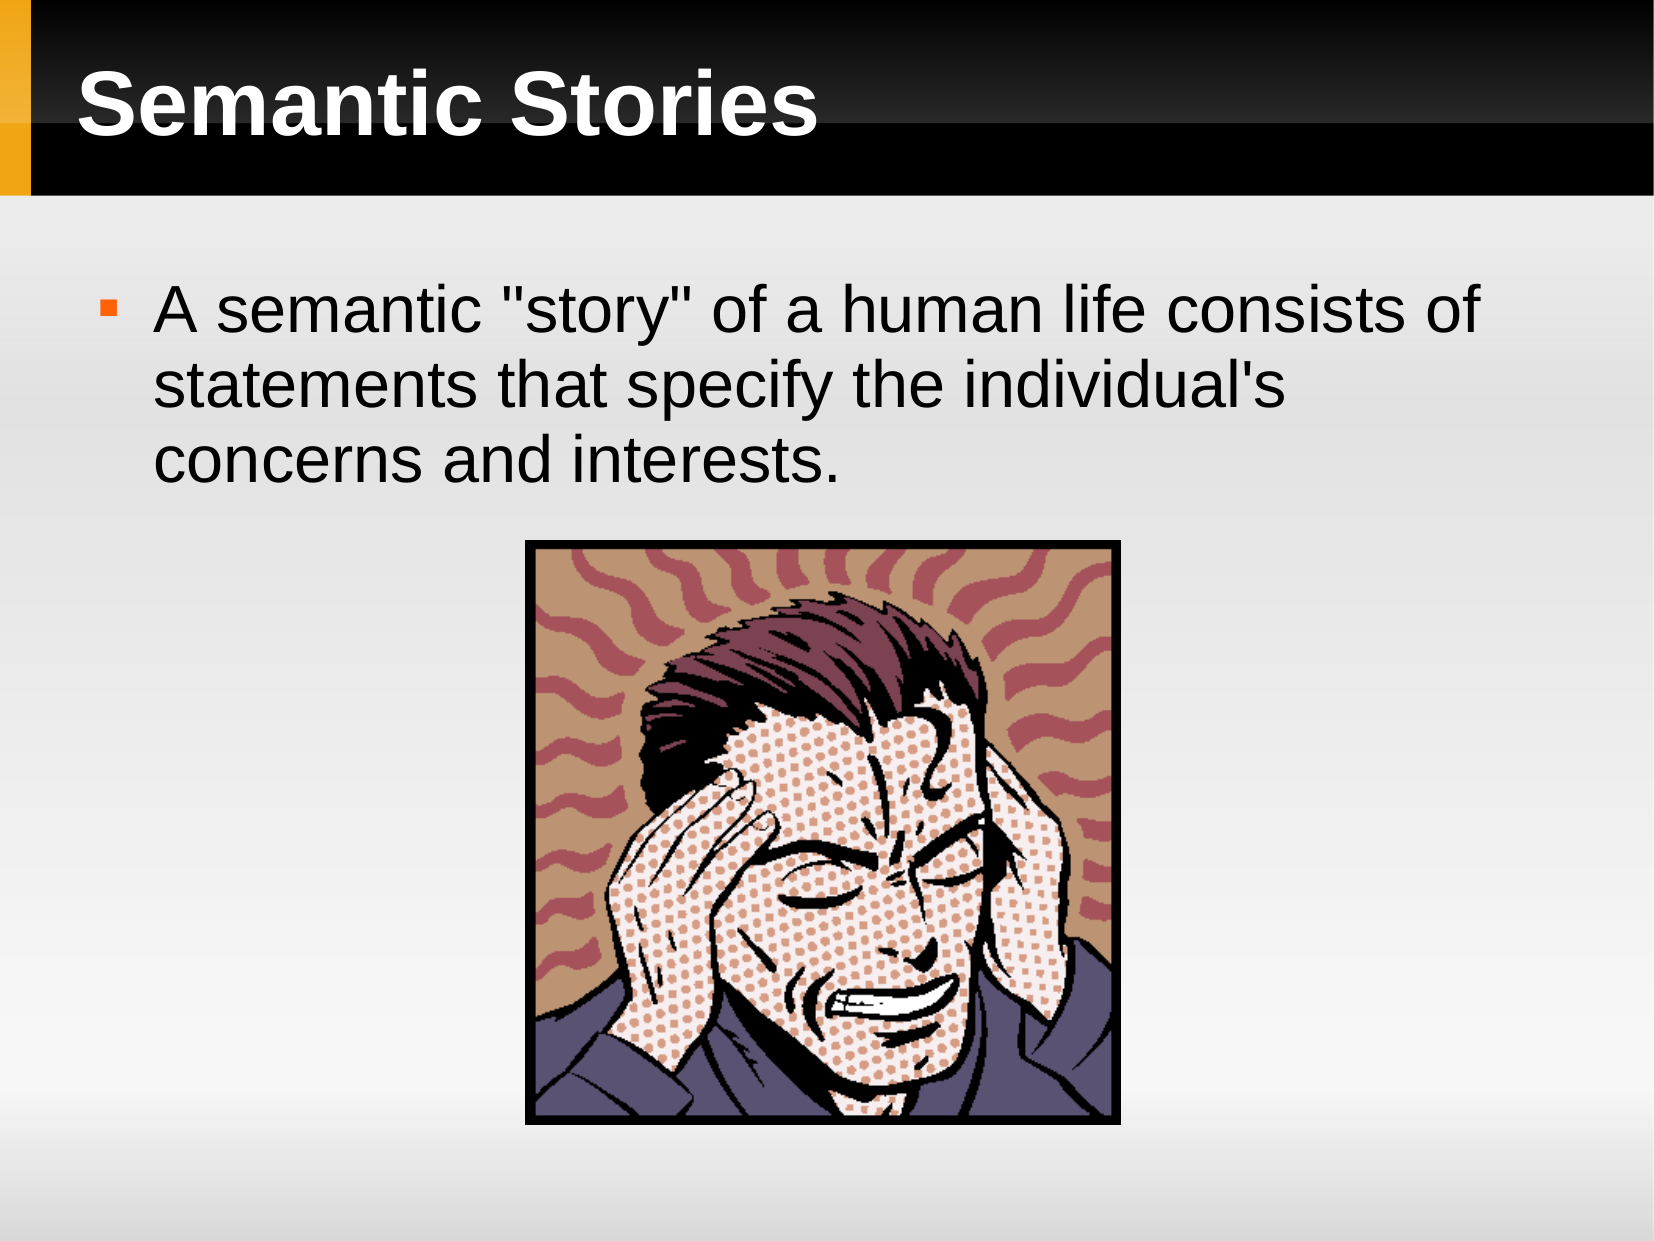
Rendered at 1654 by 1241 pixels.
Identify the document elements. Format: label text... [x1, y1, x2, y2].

picture [0, 0, 1654, 1241]
title Semantic Stories [76, 7, 1565, 200]
list A semantic "story" of a human life consists of statements that specify the individual's concerns and interests. [82, 272, 1571, 1077]
